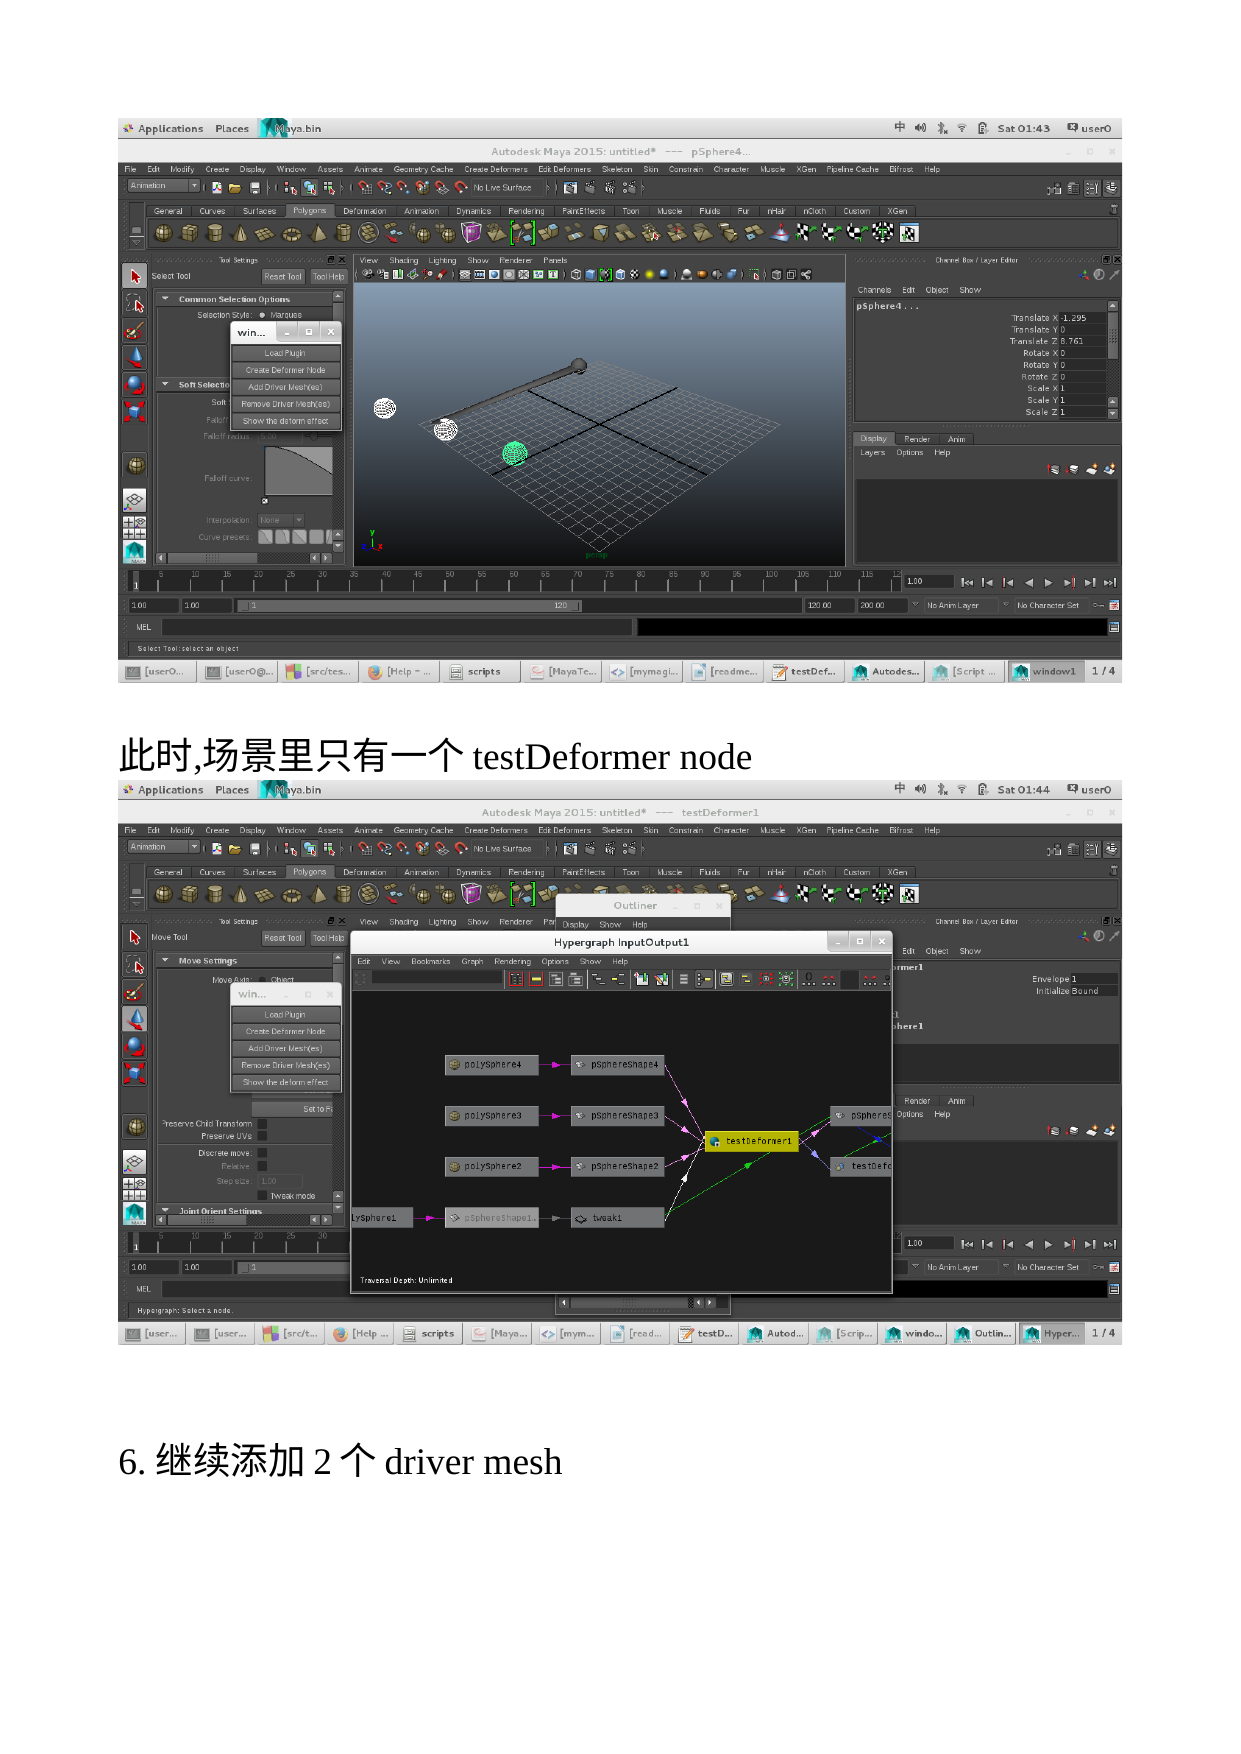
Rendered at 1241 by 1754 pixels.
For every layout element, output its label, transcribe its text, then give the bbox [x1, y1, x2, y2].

text 此时,场景里只有一个testDeformer node [118, 726, 1122, 780]
picture [118, 118, 1123, 683]
picture [118, 780, 1123, 1345]
text 6. 继续添加2个driver mesh [118, 1431, 1122, 1485]
